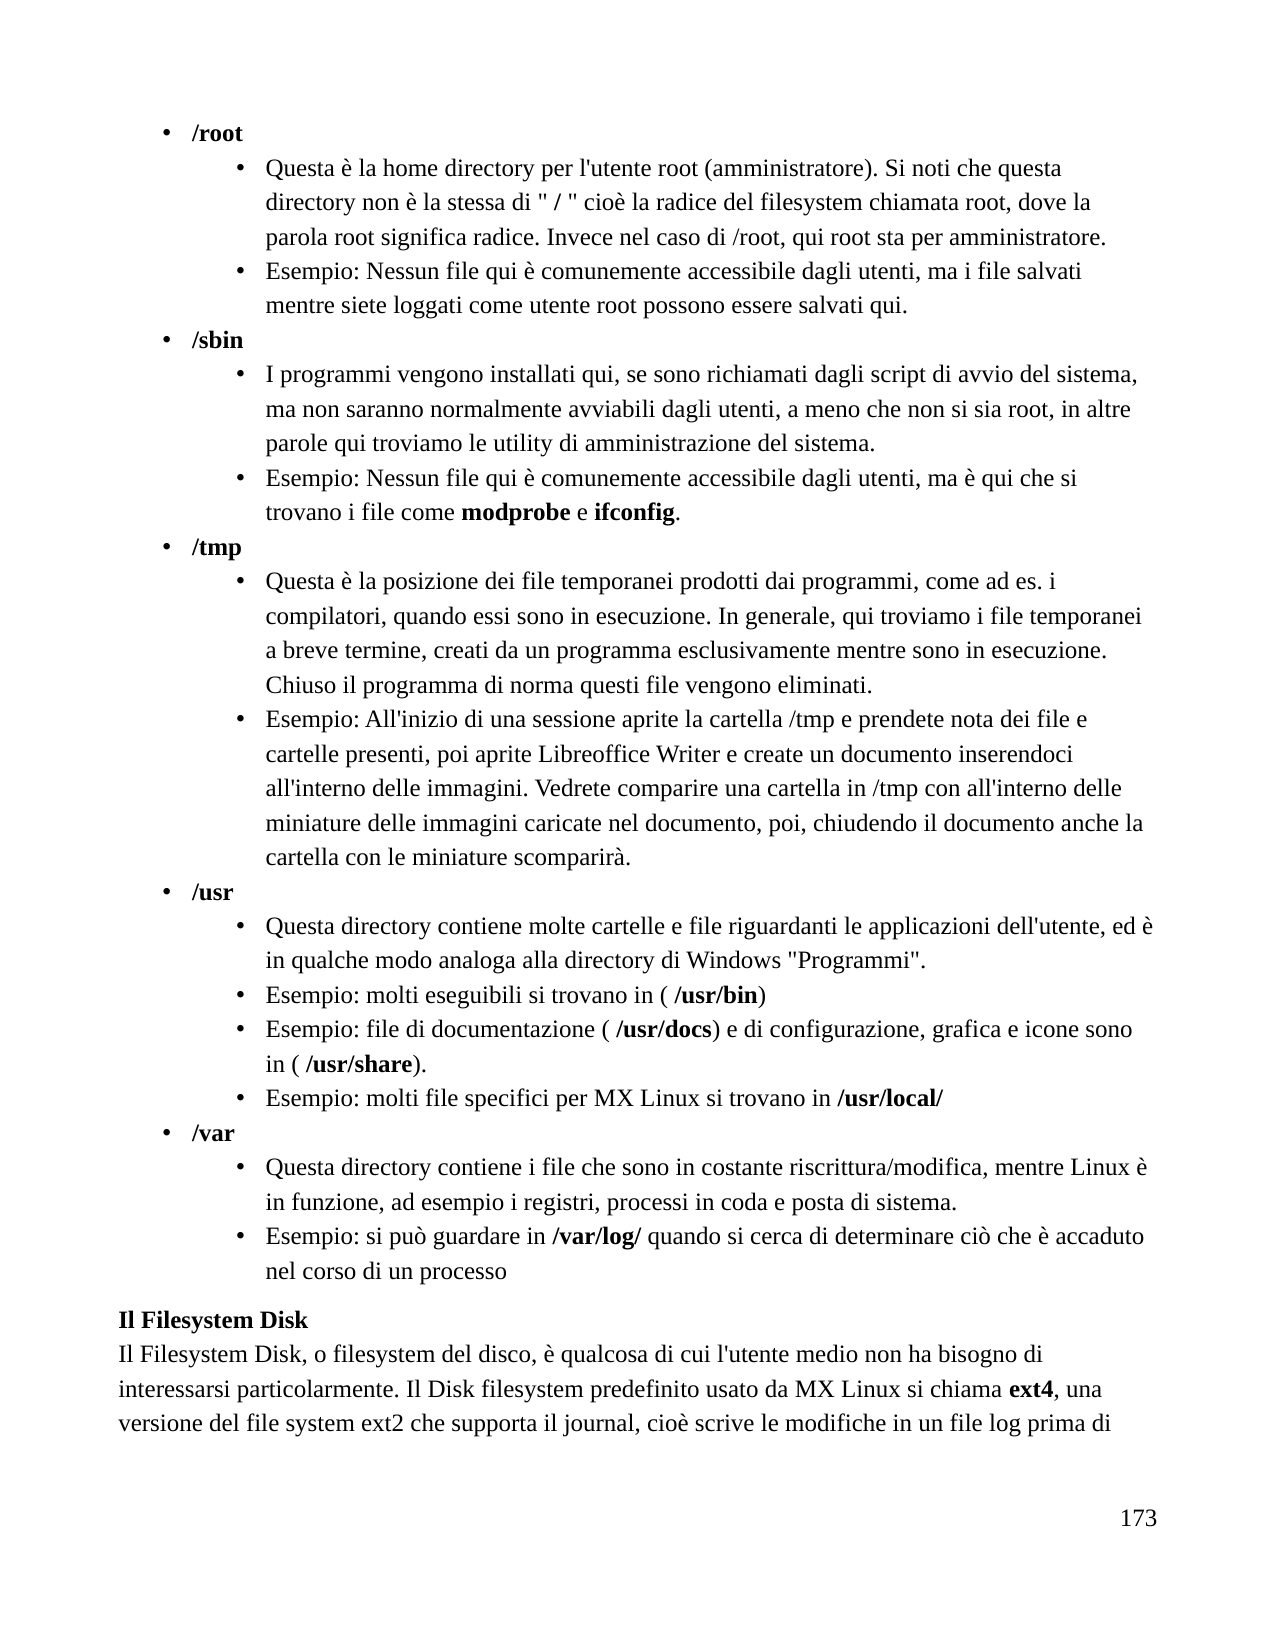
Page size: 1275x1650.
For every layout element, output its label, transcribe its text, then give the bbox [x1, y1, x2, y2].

list Questa è la home directory per l'utente root (amministratore). Si noti che questa directory non è la stessa di " / " cioè la radice del filesystem chiamata root, dove la parola root significa radice. Invece nel caso di /root, qui root sta per amministratore. [236, 153, 1157, 250]
list Questa directory contiene i file che sono in costante riscrittura/modifica, mentre Linux è in funzione, ad esempio i registri, processi in coda e posta di sistema. [236, 1152, 1157, 1216]
list /tmp [162, 532, 1157, 561]
list Esempio: Nessun file qui è comunemente accessibile dagli utenti, ma è qui che si trovano i file come modprobe e ifconfig. [236, 463, 1157, 526]
text Il Filesystem Disk, o filesystem del disco, è qualcosa di cui l'utente medio non ha bisogno di interessarsi particolarmente. Il Disk filesystem predefinito usato da MX Linux si chiama ext4, una versione del file system ext2 che supporta il journal, cioè scrive le modifiche in un file log prima di [118, 1339, 1157, 1437]
list /root [162, 118, 1157, 147]
list Esempio: si può guardare in /var/log/ quando si cerca di determinare ciò che è accaduto nel corso di un processo [236, 1221, 1157, 1285]
list Questa directory contiene molte cartelle e file riguardanti le applicazioni dell'utente, ed è in qualche modo analoga alla directory di Windows "Programmi". [236, 911, 1157, 974]
list Esempio: Nessun file qui è comunemente accessibile dagli utenti, ma i file salvati mentre siete loggati come utente root possono essere salvati qui. [236, 256, 1157, 319]
list /var [162, 1118, 1157, 1147]
list Questa è la posizione dei file temporanei prodotti dai programmi, come ad es. i compilatori, quando essi sono in esecuzione. In generale, qui troviamo i file temporanei a breve termine, creati da un programma esclusivamente mentre sono in esecuzione. Chiuso il programma di norma questi file vengono eliminati. [236, 566, 1157, 698]
list Esempio: file di documentazione ( /usr/docs) e di configurazione, grafica e icone sono in ( /usr/share). [236, 1014, 1157, 1078]
list Esempio: molti eseguibili si trovano in ( /usr/bin) [236, 980, 1157, 1009]
list /usr [162, 877, 1157, 905]
list I programmi vengono installati qui, se sono richiamati dagli script di avvio del sistema, ma non saranno normalmente avviabili dagli utenti, a meno che non si sia root, in altre parole qui troviamo le utility di amministrazione del sistema. [236, 359, 1157, 457]
list Esempio: molti file specifici per MX Linux si trovano in /usr/local/ [236, 1083, 1157, 1112]
list Esempio: All'inizio di una sessione aprite la cartella /tmp e prendete nota dei file e cartelle presenti, poi aprite Libreoffice Writer e create un documento inserendoci all'interno delle immagini. Vedrete comparire una cartella in /tmp con all'interno delle miniature delle immagini caricate nel documento, poi, chiudendo il documento anche la cartella con le miniature scomparirà. [236, 704, 1157, 871]
list /sbin [162, 325, 1157, 354]
text Il Filesystem Disk [118, 1305, 1157, 1334]
